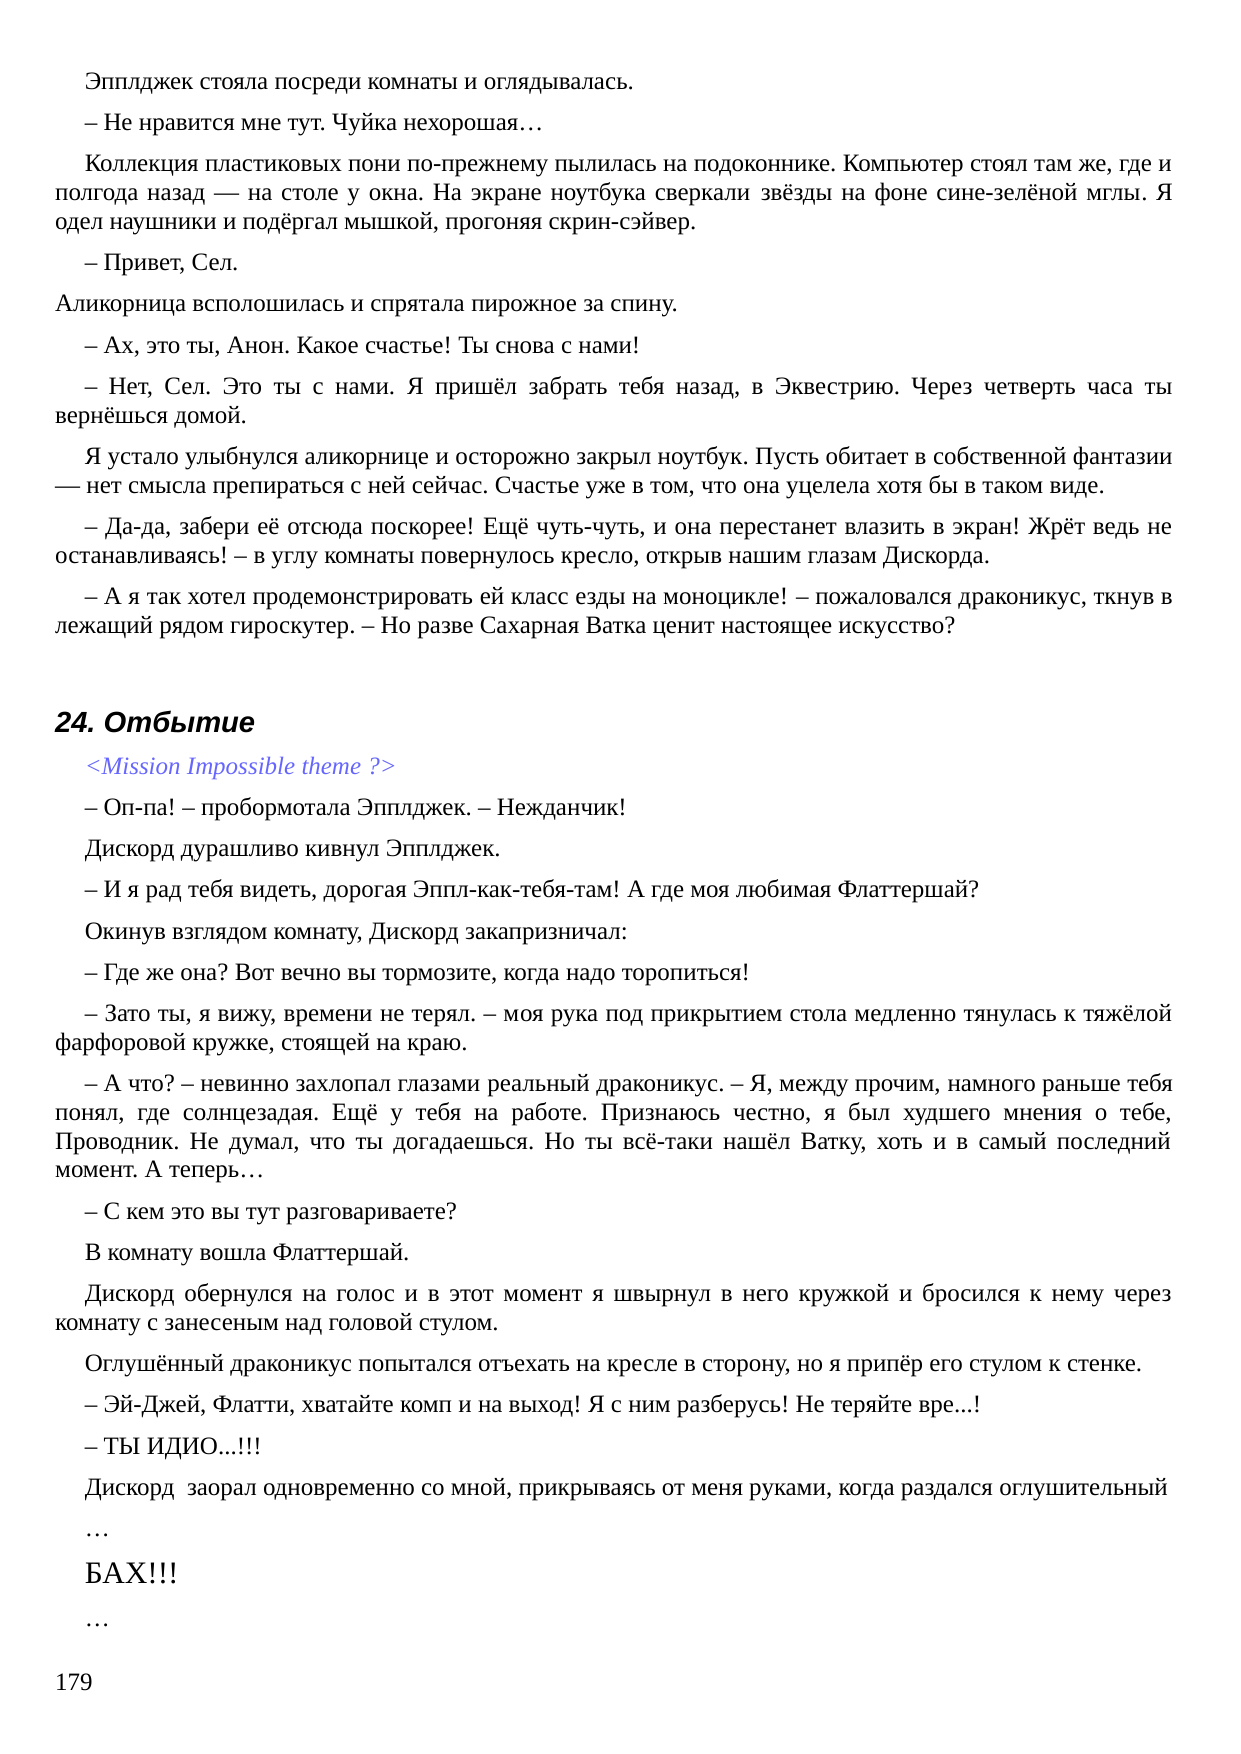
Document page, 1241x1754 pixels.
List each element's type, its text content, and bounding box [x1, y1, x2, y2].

text … [55, 1603, 1173, 1632]
text Оглушённый драконикус попытался отъехать на кресле в сторону, но я припёр его стулом к стенке. [55, 1348, 1173, 1377]
text – Да-да, забери её отсюда поскорее! Ещё чуть-чуть, и она перестанет влазить в экран! Жрёт ведь не останавливаясь! – в углу комнаты повернулось кресло, открыв нашим глазам Дискорда. [55, 511, 1173, 568]
text – И я рад тебя видеть, дорогая Эппл-как-тебя-там! А где моя любимая Флаттершай? [55, 874, 1173, 903]
text – С кем это вы тут разговариваете? [55, 1196, 1173, 1224]
text – Где же она? Вот вечно вы тормозите, когда надо торопиться! [55, 957, 1173, 986]
text – Зато ты, я вижу, времени не терял. – моя рука под прикрытием стола медленно тянулась к тяжёлой фарфоровой кружке, стоящей на краю. [55, 998, 1173, 1056]
text – Не нравится мне тут. Чуйка нехорошая… [55, 107, 1173, 136]
text Коллекция пластиковых пони по-прежнему пылилась на подоконнике. Компьютер стоял там же, где и полгода назад — на столе у окна. На экране ноутбука сверкали звёзды на фоне сине-зелёной мглы. Я одел наушники и подёргал мышкой, прогоняя скрин-сэйвер. [55, 148, 1173, 235]
text БАХ!!! [55, 1554, 1173, 1591]
text В комнату вошла Флаттершай. [55, 1237, 1173, 1266]
text Окинув взглядом комнату, Дискорд закапризничал: [55, 916, 1173, 944]
text Дискорд заорал одновременно со мной, прикрываясь от меня руками, когда раздался оглушительный [55, 1472, 1173, 1501]
text Аликорница всполошилась и спрятала пирожное за спину. [55, 288, 1173, 317]
text – ТЫ ИДИО...!!! [55, 1431, 1173, 1459]
text Дискорд дурашливо кивнул Эпплджек. [55, 833, 1173, 862]
subtitle 24. Отбытие [55, 705, 1173, 738]
text – А что? – невинно захлопал глазами реальный драконикус. – Я, между прочим, намного раньше тебя понял, где солнцезадая. Ещё у тебя на работе. Признаюсь честно, я был худшего мнения о тебе, Проводник. Не думал, что ты догадаешься. Но ты всё-таки нашёл Ватку, хоть и в самый последний момент. А теперь… [55, 1068, 1173, 1183]
text … [55, 1513, 1173, 1542]
text Дискорд обернулся на голос и в этот момент я швырнул в него кружкой и бросился к нему через комнату с занесеным над головой стулом. [55, 1278, 1173, 1336]
text Эпплджек стояла посреди комнаты и оглядывалась. [55, 66, 1173, 95]
text – Эй-Джей, Флатти, хватайте комп и на выход! Я с ним разберусь! Не теряйте вре...! [55, 1389, 1173, 1418]
text – Привет, Сел. [55, 247, 1173, 276]
text <Mission Impossible theme ?> [55, 751, 1173, 779]
text – Ах, это ты, Анон. Какое счастье! Ты снова с нами! [55, 330, 1173, 358]
text – Нет, Сел. Это ты с нами. Я пришёл забрать тебя назад, в Эквестрию. Через четверть часа ты вернёшься домой. [55, 371, 1173, 428]
text – Оп-па! – пробормотала Эпплджек. – Нежданчик! [55, 792, 1173, 821]
text Я устало улыбнулся аликорнице и осторожно закрыл ноутбук. Пусть обитает в собственной фантазии — нет смысла препираться с ней сейчас. Счастье уже в том, что она уцелела хотя бы в таком виде. [55, 441, 1173, 498]
text – А я так хотел продемонстрировать ей класс езды на моноцикле! – пожаловался драконикус, ткнув в лежащий рядом гироскутер. – Но разве Сахарная Ватка ценит настоящее искусство? [55, 581, 1173, 638]
